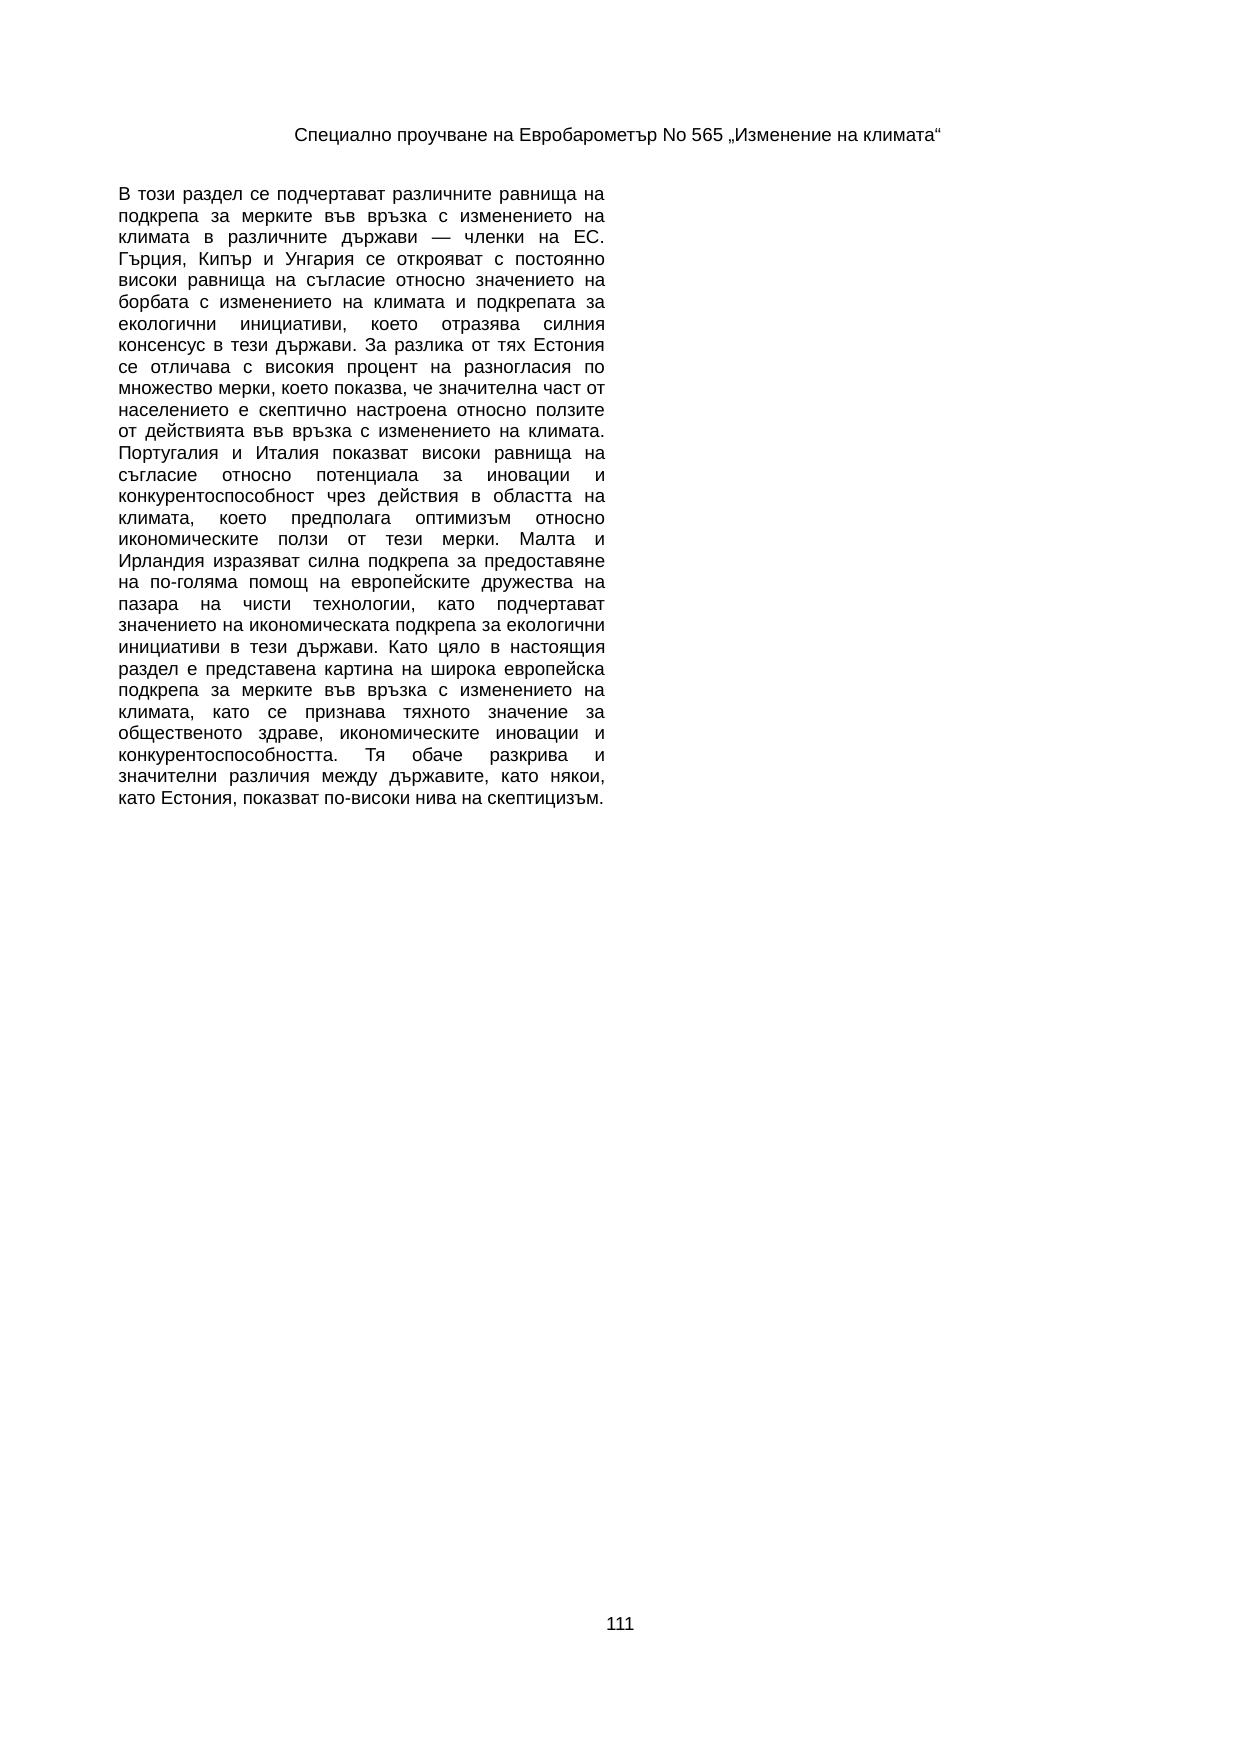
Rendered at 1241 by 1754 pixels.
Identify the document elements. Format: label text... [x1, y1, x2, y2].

text В този раздел се подчертават различните равнища на подкрепа за мерките във връзка с изменението на климата в различните държави — членки на ЕС. Гърция, Кипър и Унгария се открояват с постоянно високи равнища на съгласие относно значението на борбата с изменението на климата и подкрепата за екологични инициативи, което отразява силния консенсус в тези държави. За разлика от тях Естония се отличава с високия процент на разногласия по множество мерки, което показва, че значителна част от населението е скептично настроена относно ползите от действията във връзка с изменението на климата. Португалия и Италия показват високи равнища на съгласие относно потенциала за иновации и конкурентоспособност чрез действия в областта на климата, което предполага оптимизъм относно икономическите ползи от тези мерки. Малта и Ирландия изразяват силна подкрепа за предоставяне на по-голяма помощ на европейските дружества на пазара на чисти технологии, като подчертават значението на икономическата подкрепа за екологични инициативи в тези държави. Като цяло в настоящия раздел е представена картина на широка европейска подкрепа за мерките във връзка с изменението на климата, като се признава тяхното значение за общественото здраве, икономическите иновации и конкурентоспособността. Тя обаче разкрива и значителни различия между държавите, като някои, като Естония, показват по-високи нива на скептицизъм. [118, 183, 605, 808]
